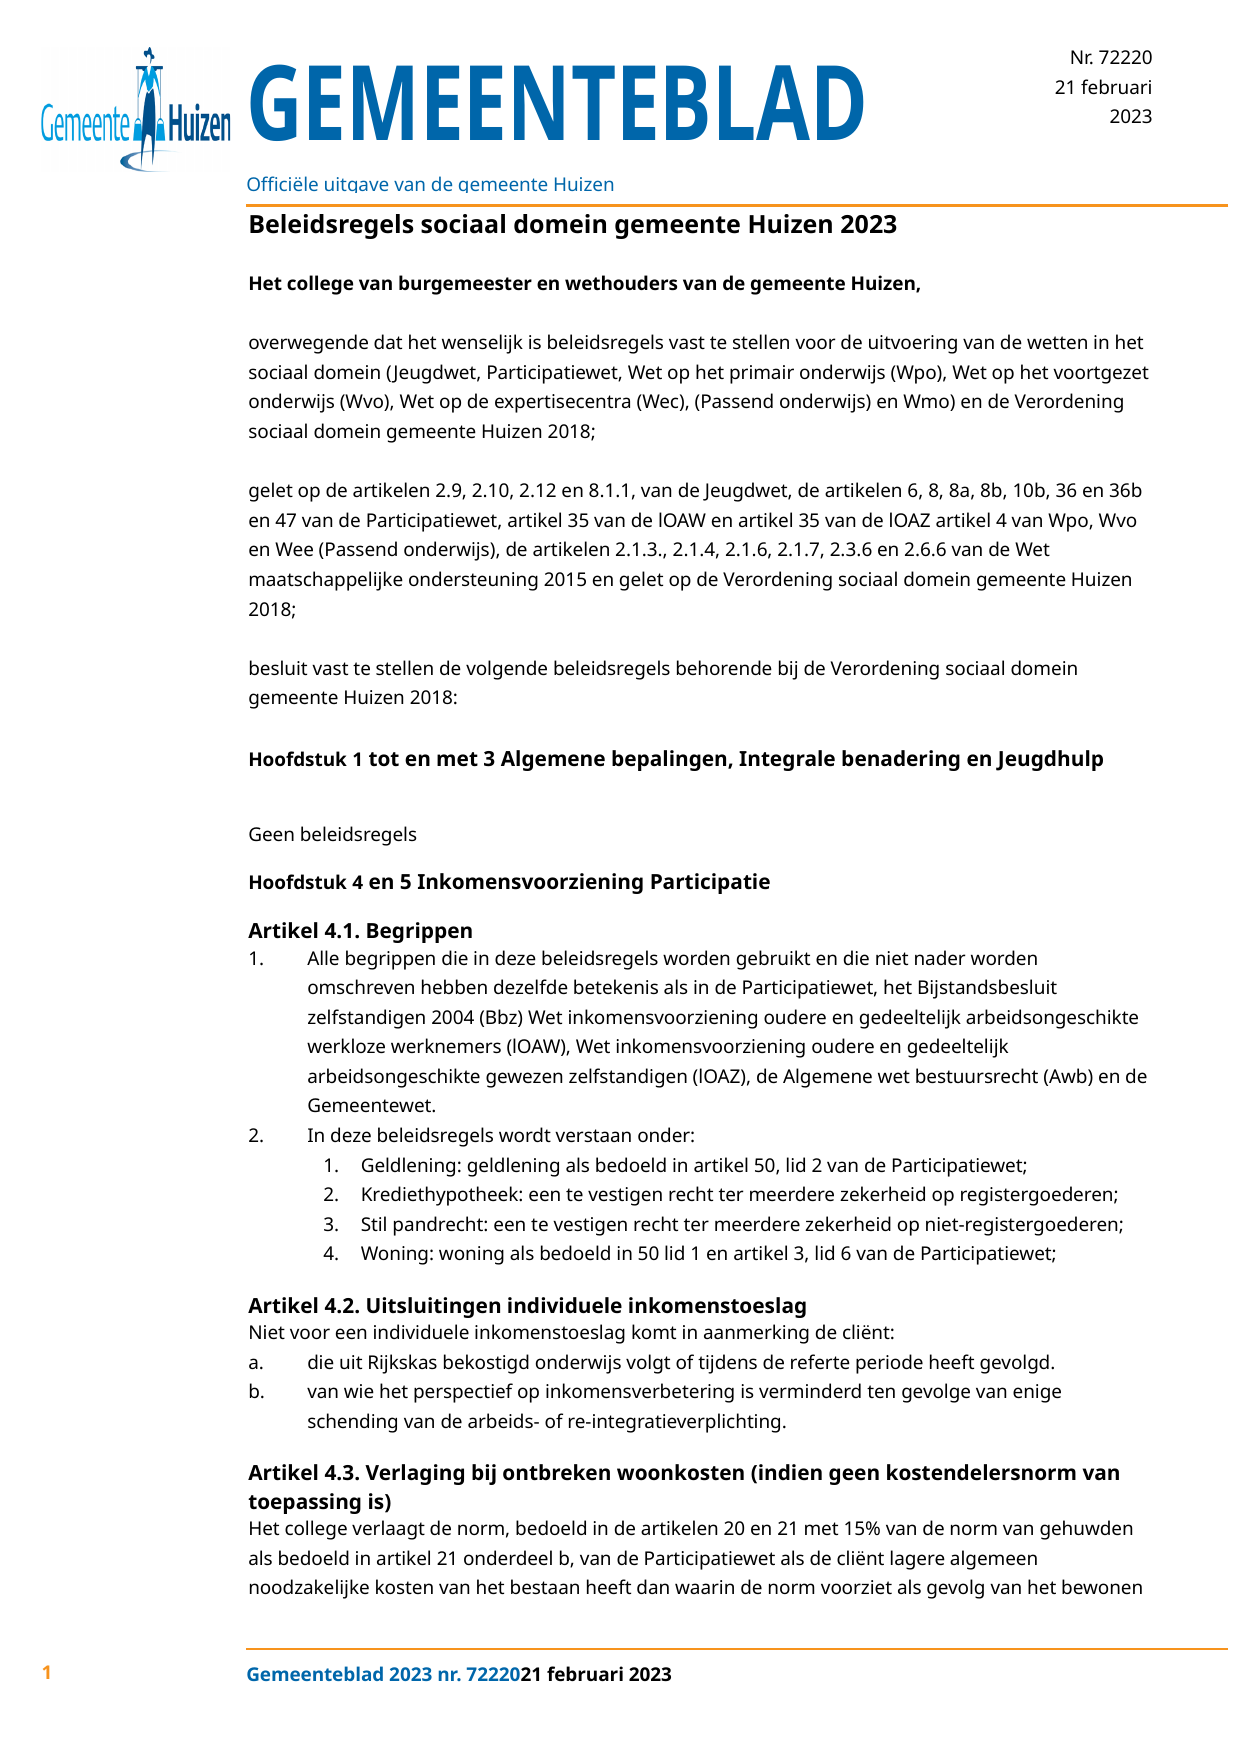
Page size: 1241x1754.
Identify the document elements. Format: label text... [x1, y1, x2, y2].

list Alle begrippen die in deze beleidsregels worden gebruikt en die niet nader worden omschreven hebben dezelfde betekenis als in de Participatiewet, het Bijstandsbesluit zelfstandigen 2004 (Bbz) Wet inkomensvoorziening oudere en gedeeltelijk arbeidsongeschikte werkloze werknemers (lOAW), Wet inkomensvoorziening oudere en gedeeltelijk arbeidsongeschikte gewezen zelfstandigen (lOAZ), de Algemene wet bestuursrecht (Awb) en de Gemeentewet. [248, 945, 1152, 1118]
text Hoofdstuk 1 tot en met 3 Algemene bepalingen, Integrale benadering en Jeugdhulp [248, 744, 1152, 772]
text Artikel 4.2. Uitsluitingen individuele inkomenstoeslag [248, 1291, 1152, 1319]
text overwegende dat het wenselijk is beleidsregels vast te stellen voor de uitvoering van de wetten in het sociaal domein (Jeugdwet, Participatiewet, Wet op het primair onderwijs (Wpo), Wet op het voortgezet onderwijs (Wvo), Wet op de expertisecentra (Wec), (Passend onderwijs) en Wmo) en de Verordening sociaal domein gemeente Huizen 2018; [248, 329, 1152, 444]
text Hoofdstuk 4 en 5 Inkomensvoorziening Participatie [248, 867, 1152, 895]
picture [41, 47, 231, 172]
text Beleidsregels sociaal domein gemeente Huizen 2023 [248, 207, 1152, 241]
list Geldlening: geldlening als bedoeld in artikel 50, lid 2 van de Participatiewet; [323, 1152, 1152, 1177]
list In deze beleidsregels wordt verstaan onder: [248, 1122, 1152, 1148]
list van wie het perspectief op inkomensverbetering is verminderd ten gevolge van enige schending van de arbeids- of re-integratieverplichting. [248, 1378, 1152, 1434]
list Woning: woning als bedoeld in 50 lid 1 en artikel 3, lid 6 van de Participatiewet; [323, 1241, 1152, 1266]
text Artikel 4.1. Begrippen [248, 916, 1152, 945]
list Krediethypotheek: een te vestigen recht ter meerdere zekerheid op registergoederen; [323, 1181, 1152, 1207]
text Het college verlaagt de norm, bedoeld in de artikelen 20 en 21 met 15% van de norm van gehuwden als bedoeld in artikel 21 onderdeel b, van de Participatiewet als de cliënt lagere algemeen noodzakelijke kosten van het bestaan heeft dan waarin de norm voorziet als gevolg van het bewonen [248, 1515, 1152, 1600]
text Geen beleidsregels [248, 821, 1152, 847]
text gelet op de artikelen 2.9, 2.10, 2.12 en 8.1.1, van de Jeugdwet, de artikelen 6, 8, 8a, 8b, 10b, 36 en 36b en 47 van de Participatiewet, artikel 35 van de lOAW en artikel 35 van de lOAZ artikel 4 van Wpo, Wvo en Wee (Passend onderwijs), de artikelen 2.1.3., 2.1.4, 2.1.6, 2.1.7, 2.3.6 en 2.6.6 van de Wet maatschappelijke ondersteuning 2015 en gelet op de Verordening sociaal domein gemeente Huizen 2018; [248, 477, 1152, 621]
text Artikel 4.3. Verlaging bij ontbreken woonkosten (indien geen kostendelersnorm van toepassing is) [248, 1458, 1152, 1515]
list Stil pandrecht: een te vestigen recht ter meerdere zekerheid op niet-registergoederen; [323, 1211, 1152, 1237]
text Het college van burgemeester en wethouders van de gemeente Huizen, [248, 270, 1152, 296]
text besluit vast te stellen de volgende beleidsregels behorende bij de Verordening sociaal domein gemeente Huizen 2018: [248, 655, 1152, 710]
list die uit Rijkskas bekostigd onderwijs volgt of tijdens de referte periode heeft gevolgd. [248, 1349, 1152, 1375]
text Niet voor een individuele inkomenstoeslag komt in aanmerking de cliënt: [248, 1319, 1152, 1345]
